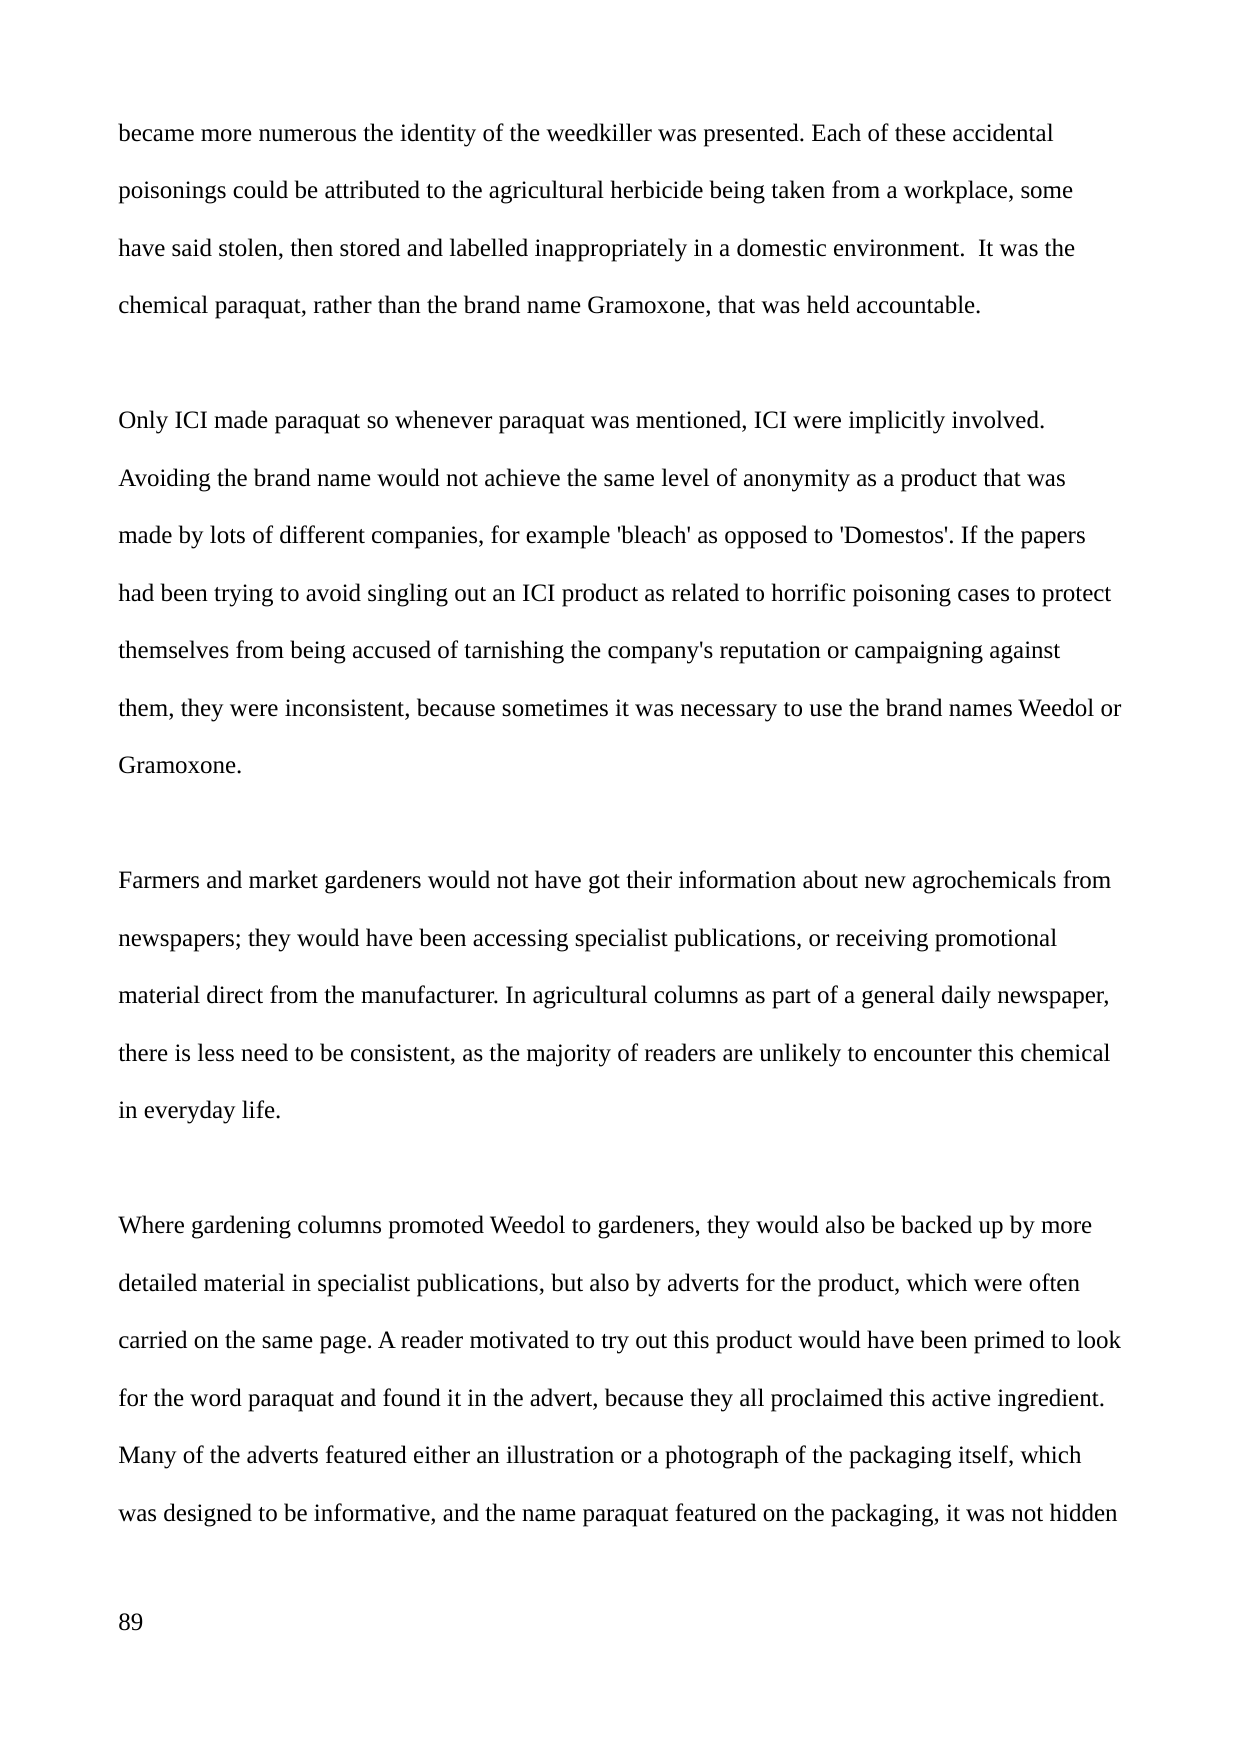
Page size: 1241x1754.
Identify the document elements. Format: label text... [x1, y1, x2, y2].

text Only ICI made paraquat so whenever paraquat was mentioned, ICI were implicitly involved. Avoiding the brand name would not achieve the same level of anonymity as a product that was made by lots of different companies, for example 'bleach' as opposed to 'Domestos'. If the papers had been trying to avoid singling out an ICI product as related to horrific poisoning cases to protect themselves from being accused of tarnishing the company's reputation or campaigning against them, they were inconsistent, because sometimes it was necessary to use the brand names Weedol or Gramoxone. [118, 406, 1122, 779]
text Where gardening columns promoted Weedol to gardeners, they would also be backed up by more detailed material in specialist publications, but also by adverts for the product, which were often carried on the same page. A reader motivated to try out this product would have been primed to look for the word paraquat and found it in the advert, because they all proclaimed this active ingredient. Many of the adverts featured either an illustration or a photograph of the packaging itself, which was designed to be informative, and the name paraquat featured on the packaging, it was not hidden [118, 1211, 1122, 1527]
text Farmers and market gardeners would not have got their information about new agrochemicals from newspapers; they would have been accessing specialist publications, or receiving promotional material direct from the manufacturer. In agricultural columns as part of a general daily newspaper, there is less need to be consistent, as the majority of readers are unlikely to encounter this chemical in everyday life. [118, 866, 1122, 1124]
text became more numerous the identity of the weedkiller was presented. Each of these accidental poisonings could be attributed to the agricultural herbicide being taken from a workplace, some have said stolen, then stored and labelled inappropriately in a domestic environment. It was the chemical paraquat, rather than the brand name Gramoxone, that was held accountable. [118, 118, 1122, 319]
